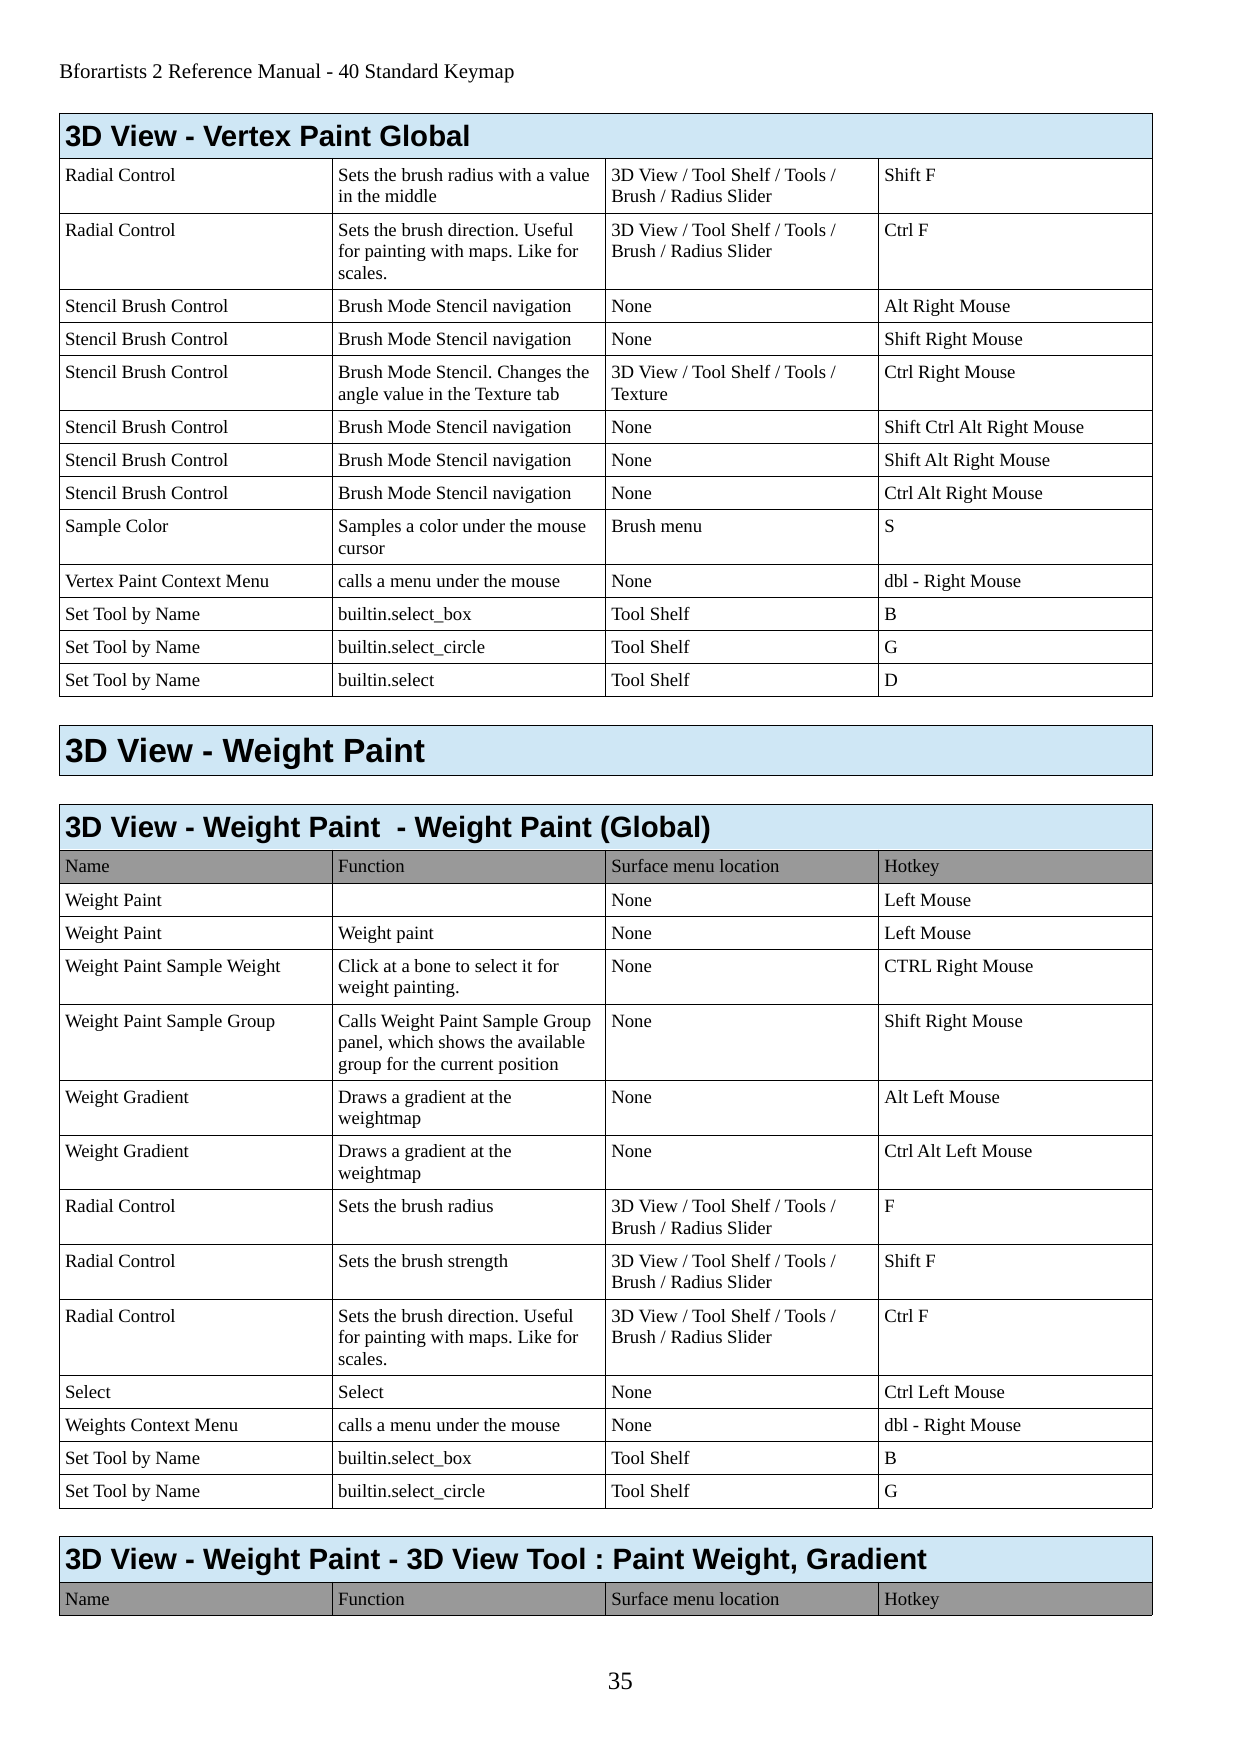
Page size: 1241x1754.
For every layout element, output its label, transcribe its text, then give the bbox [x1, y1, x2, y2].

table_cell builtin.select_circle [333, 1475, 605, 1507]
table_cell Ctrl F [879, 214, 1152, 289]
table_cell Sets the brush direction. Useful for painting with maps. Like for scales. [333, 214, 605, 289]
table_cell Brush Mode Stencil navigation [333, 411, 605, 443]
table_cell Set Tool by Name [60, 664, 332, 696]
table_cell None [606, 1005, 878, 1080]
table_cell Ctrl F [879, 1300, 1152, 1375]
table_cell Draws a gradient at the weightmap [333, 1136, 605, 1189]
table_cell Samples a color under the mouse cursor [333, 510, 605, 564]
table_cell Set Tool by Name [60, 631, 332, 663]
table_cell G [879, 631, 1152, 663]
table_cell Click at a bone to select it for weight painting. [333, 950, 605, 1004]
table_header 3D View - Weight Paint - 3D View Tool : Paint Weight, Gradient [60, 1537, 1152, 1582]
table_cell calls a menu under the mouse [333, 1409, 605, 1441]
table_cell builtin.select_circle [333, 631, 605, 663]
table_cell Sample Color [60, 510, 332, 564]
table_cell Tool Shelf [606, 1475, 878, 1507]
table_cell Set Tool by Name [60, 598, 332, 630]
table_cell Weight paint [333, 917, 605, 949]
table_cell Name [60, 1583, 332, 1615]
table_cell Stencil Brush Control [60, 477, 332, 509]
table_cell Brush Mode Stencil navigation [333, 444, 605, 476]
table_cell B [879, 1442, 1152, 1474]
table_cell calls a menu under the mouse [333, 565, 605, 597]
table_cell None [606, 290, 878, 322]
table_cell D [879, 664, 1152, 696]
table_cell Shift Right Mouse [879, 323, 1152, 355]
table_cell Select [60, 1376, 332, 1408]
table_cell Ctrl Right Mouse [879, 356, 1152, 410]
table_cell G [879, 1475, 1152, 1507]
table_cell 3D View / Tool Shelf / Tools / Texture [606, 356, 878, 410]
table_cell builtin.select_box [333, 598, 605, 630]
table_cell Sets the brush direction. Useful for painting with maps. Like for scales. [333, 1300, 605, 1375]
table_cell 3D View / Tool Shelf / Tools / Brush / Radius Slider [606, 1300, 878, 1375]
table_cell Brush Mode Stencil navigation [333, 323, 605, 355]
table_cell 3D View / Tool Shelf / Tools / Brush / Radius Slider [606, 1245, 878, 1299]
table_cell 3D View / Tool Shelf / Tools / Brush / Radius Slider [606, 214, 878, 289]
table_cell None [606, 950, 878, 1004]
table_cell Weight Paint [60, 884, 332, 916]
table_cell None [606, 477, 878, 509]
table_cell Weights Context Menu [60, 1409, 332, 1441]
table_cell Stencil Brush Control [60, 323, 332, 355]
table_cell Shift Alt Right Mouse [879, 444, 1152, 476]
table_cell Tool Shelf [606, 598, 878, 630]
table_cell CTRL Right Mouse [879, 950, 1152, 1004]
table_cell Name [60, 851, 332, 883]
table_cell Tool Shelf [606, 1442, 878, 1474]
table_cell B [879, 598, 1152, 630]
table_cell None [606, 1081, 878, 1134]
table_cell Surface menu location [606, 851, 878, 883]
table_cell Weight Paint Sample Weight [60, 950, 332, 1004]
table_cell Shift F [879, 1245, 1152, 1299]
table_cell Weight Paint Sample Group [60, 1005, 332, 1080]
table_cell dbl - Right Mouse [879, 1409, 1152, 1441]
table_header 3D View - Weight Paint [60, 726, 1152, 775]
table_header 3D View - Vertex Paint Global [60, 114, 1152, 158]
table_cell F [879, 1190, 1152, 1244]
table_cell Brush Mode Stencil navigation [333, 477, 605, 509]
table_cell Alt Left Mouse [879, 1081, 1152, 1134]
table_cell Set Tool by Name [60, 1442, 332, 1474]
table_cell Brush Mode Stencil. Changes the angle value in the Texture tab [333, 356, 605, 410]
table_cell Stencil Brush Control [60, 411, 332, 443]
table_cell Radial Control [60, 159, 332, 213]
table_cell Surface menu location [606, 1583, 878, 1615]
table_cell Alt Right Mouse [879, 290, 1152, 322]
table_cell Ctrl Left Mouse [879, 1376, 1152, 1408]
table_cell None [606, 1409, 878, 1441]
table_cell None [606, 1136, 878, 1189]
table_cell S [879, 510, 1152, 564]
table_cell None [606, 565, 878, 597]
table_cell Stencil Brush Control [60, 290, 332, 322]
table_cell Weight Paint [60, 917, 332, 949]
table_cell Set Tool by Name [60, 1475, 332, 1507]
table_cell Stencil Brush Control [60, 356, 332, 410]
table_cell Weight Gradient [60, 1081, 332, 1134]
table_cell Function [333, 851, 605, 883]
table_cell None [606, 884, 878, 916]
table_cell Hotkey [879, 851, 1152, 883]
table_cell builtin.select_box [333, 1442, 605, 1474]
table_cell Radial Control [60, 1300, 332, 1375]
table_cell Ctrl Alt Left Mouse [879, 1136, 1152, 1189]
table_cell Shift Right Mouse [879, 1005, 1152, 1080]
table_cell Radial Control [60, 1245, 332, 1299]
table_cell [333, 884, 605, 916]
table_cell builtin.select [333, 664, 605, 696]
table_cell 3D View / Tool Shelf / Tools / Brush / Radius Slider [606, 1190, 878, 1244]
table_cell Select [333, 1376, 605, 1408]
table_cell None [606, 444, 878, 476]
table_cell Tool Shelf [606, 631, 878, 663]
table_cell Shift F [879, 159, 1152, 213]
table_cell Left Mouse [879, 917, 1152, 949]
table_header 3D View - Weight Paint - Weight Paint (Global) [60, 805, 1152, 849]
table_cell Shift Ctrl Alt Right Mouse [879, 411, 1152, 443]
table_cell Radial Control [60, 214, 332, 289]
table_cell Weight Gradient [60, 1136, 332, 1189]
table_cell Stencil Brush Control [60, 444, 332, 476]
table_cell Calls Weight Paint Sample Group panel, which shows the available group for the current position [333, 1005, 605, 1080]
table_cell Radial Control [60, 1190, 332, 1244]
table_cell None [606, 917, 878, 949]
table_cell Ctrl Alt Right Mouse [879, 477, 1152, 509]
table_cell dbl - Right Mouse [879, 565, 1152, 597]
table_cell Sets the brush strength [333, 1245, 605, 1299]
table_cell Vertex Paint Context Menu [60, 565, 332, 597]
table_cell Brush Mode Stencil navigation [333, 290, 605, 322]
table_cell Sets the brush radius with a value in the middle [333, 159, 605, 213]
table_cell Tool Shelf [606, 664, 878, 696]
table_cell None [606, 323, 878, 355]
table_cell Left Mouse [879, 884, 1152, 916]
table_cell Hotkey [879, 1583, 1152, 1615]
table_cell None [606, 1376, 878, 1408]
table_cell Brush menu [606, 510, 878, 564]
table_cell None [606, 411, 878, 443]
table_cell 3D View / Tool Shelf / Tools / Brush / Radius Slider [606, 159, 878, 213]
table_cell Draws a gradient at the weightmap [333, 1081, 605, 1134]
table_cell Function [333, 1583, 605, 1615]
table_cell Sets the brush radius [333, 1190, 605, 1244]
